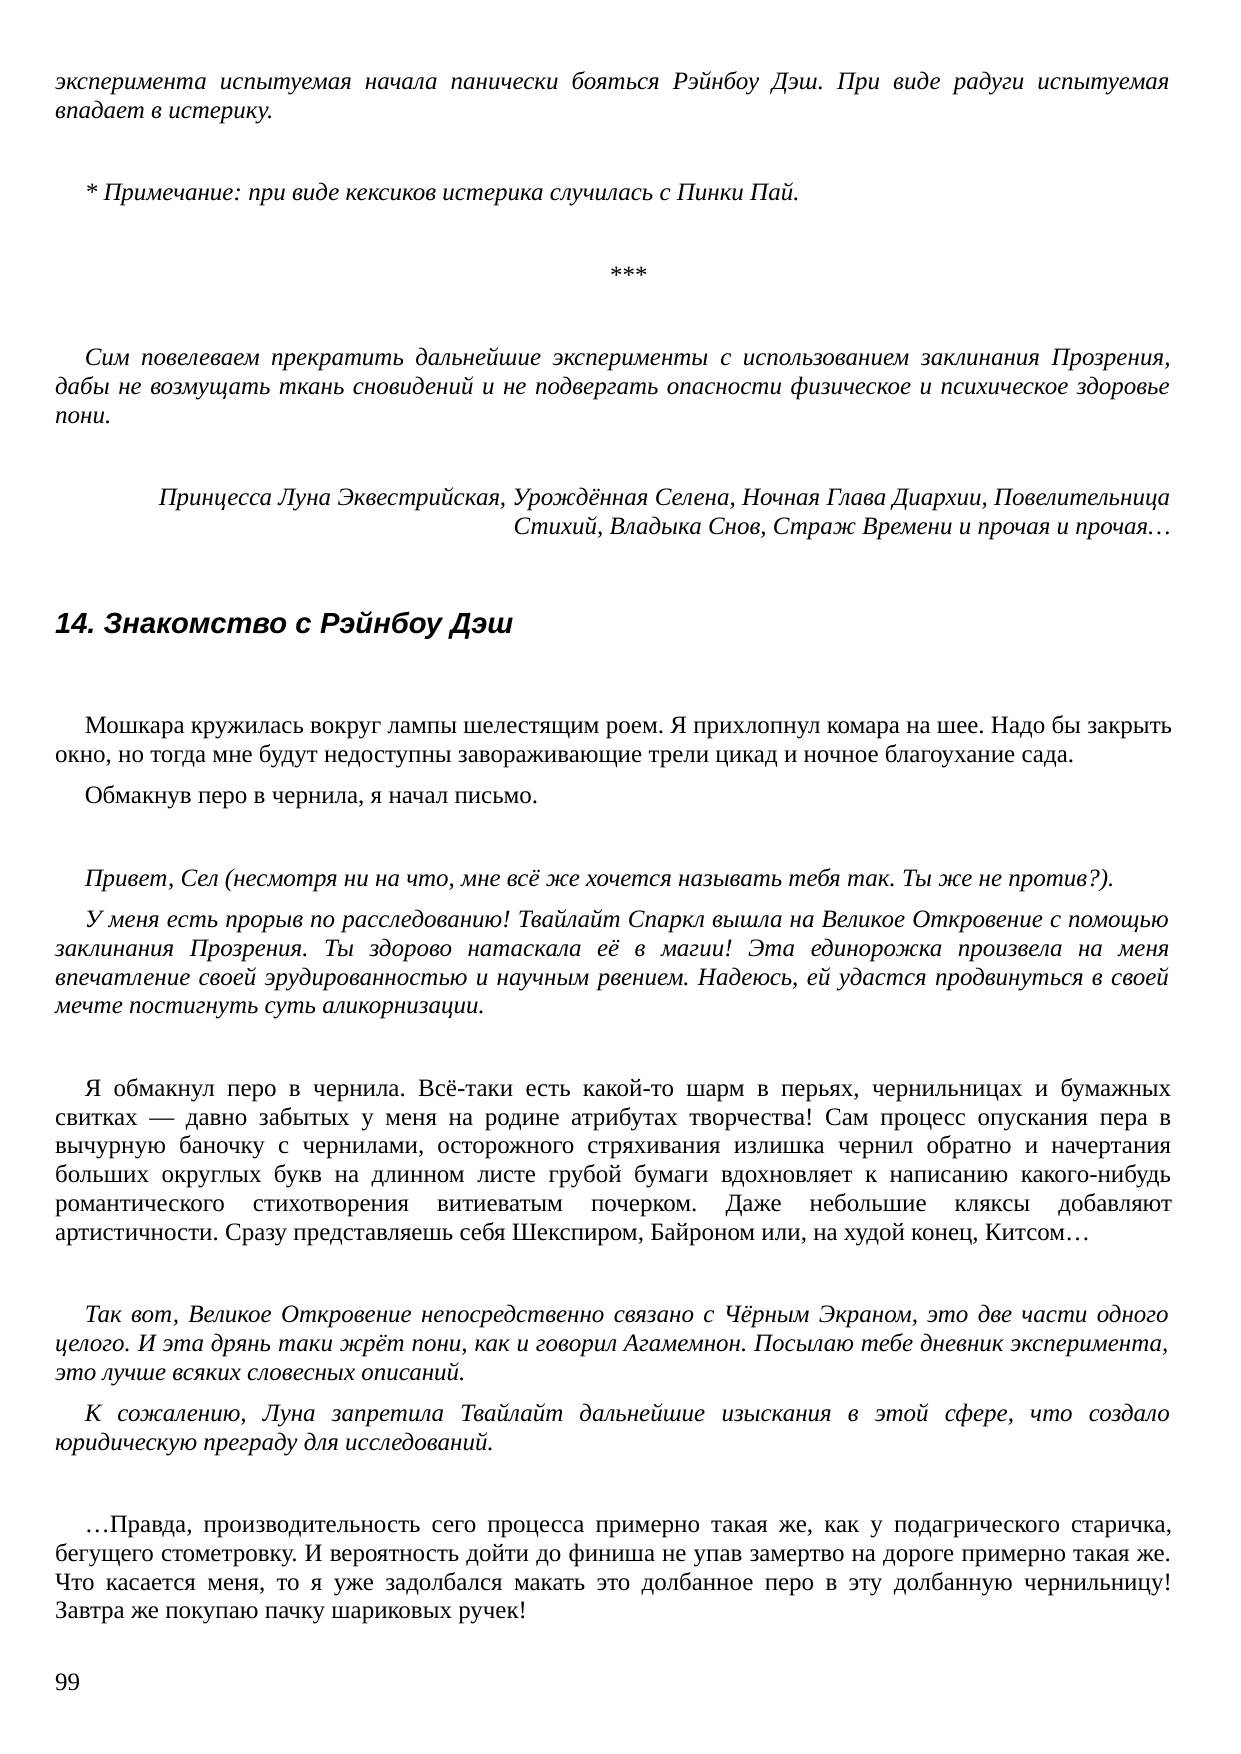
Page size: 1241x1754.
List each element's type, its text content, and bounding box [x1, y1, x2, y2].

subtitle 14. Знакомство с Рэйнбоу Дэш [55, 606, 1173, 639]
text Так вот, Великое Откровение непосредственно связано с Чёрным Экраном, это две части одного целого. И эта дрянь таки жрёт пони, как и говорил Агамемнон. Посылаю тебе дневник эксперимента, это лучше всяких словесных описаний. [55, 1299, 1173, 1386]
text Принцесса Луна Эквестрийская, Урождённая Селена, Ночная Глава Диархии, Повелительница Стихий, Владыка Снов, Страж Времени и прочая и прочая… [55, 482, 1173, 540]
text * Примечание: при виде кексиков истерика случилась с Пинки Пай. [55, 177, 1173, 206]
text Я обмакнул перо в чернила. Всё-таки есть какой-то шарм в перьях, чернильницах и бумажных свитках — давно забытых у меня на родине атрибутах творчества! Сам процесс опускания пера в вычурную баночку с чернилами, осторожного стряхивания излишка чернил обратно и начертания больших округлых букв на длинном листе грубой бумаги вдохновляет к написанию какого-нибудь романтического стихотворения витиеватым почерком. Даже небольшие кляксы добавляют артистичности. Сразу представляешь себя Шекспиром, Байроном или, на худой конец, Китсом… [55, 1073, 1173, 1246]
text К сожалению, Луна запретила Твайлайт дальнейшие изыскания в этой сфере, что создало юридическую преграду для исследований. [55, 1398, 1173, 1456]
text У меня есть прорыв по расследованию! Твайлайт Спаркл вышла на Великое Откровение с помощью заклинания Прозрения. Ты здорово натаскала её в магии! Эта единорожка произвела на меня впечатление своей эрудированностью и научным рвением. Надеюсь, ей удастся продвинуться в своей мечте постигнуть суть аликорнизации. [55, 904, 1173, 1019]
text Привет, Сел (несмотря ни на что, мне всё же хочется называть тебя так. Ты же не против?). [55, 863, 1173, 892]
text …Правда, производительность сего процесса примерно такая же, как у подагрического старичка, бегущего стометровку. И вероятность дойти до финиша не упав замертво на дороге примерно такая же. Что касается меня, то я уже задолбался макать это долбанное перо в эту долбанную чернильницу! Завтра же покупаю пачку шариковых ручек! [55, 1509, 1173, 1624]
text Сим повелеваем прекратить дальнейшие эксперименты с использованием заклинания Прозрения, дабы не возмущать ткань сновидений и не подвергать опасности физическое и психическое здоровье пони. [55, 342, 1173, 428]
text Обмакнув перо в чернила, я начал письмо. [55, 781, 1173, 809]
text эксперимента испытуемая начала панически бояться Рэйнбоу Дэш. При виде радуги испытуемая впадает в истерику. [55, 66, 1173, 123]
text Мошкара кружилась вокруг лампы шелестящим роем. Я прихлопнул комара на шее. Надо бы закрыть окно, но тогда мне будут недоступны завораживающие трели цикад и ночное благоухание сада. [55, 711, 1173, 768]
text *** [55, 260, 1173, 288]
